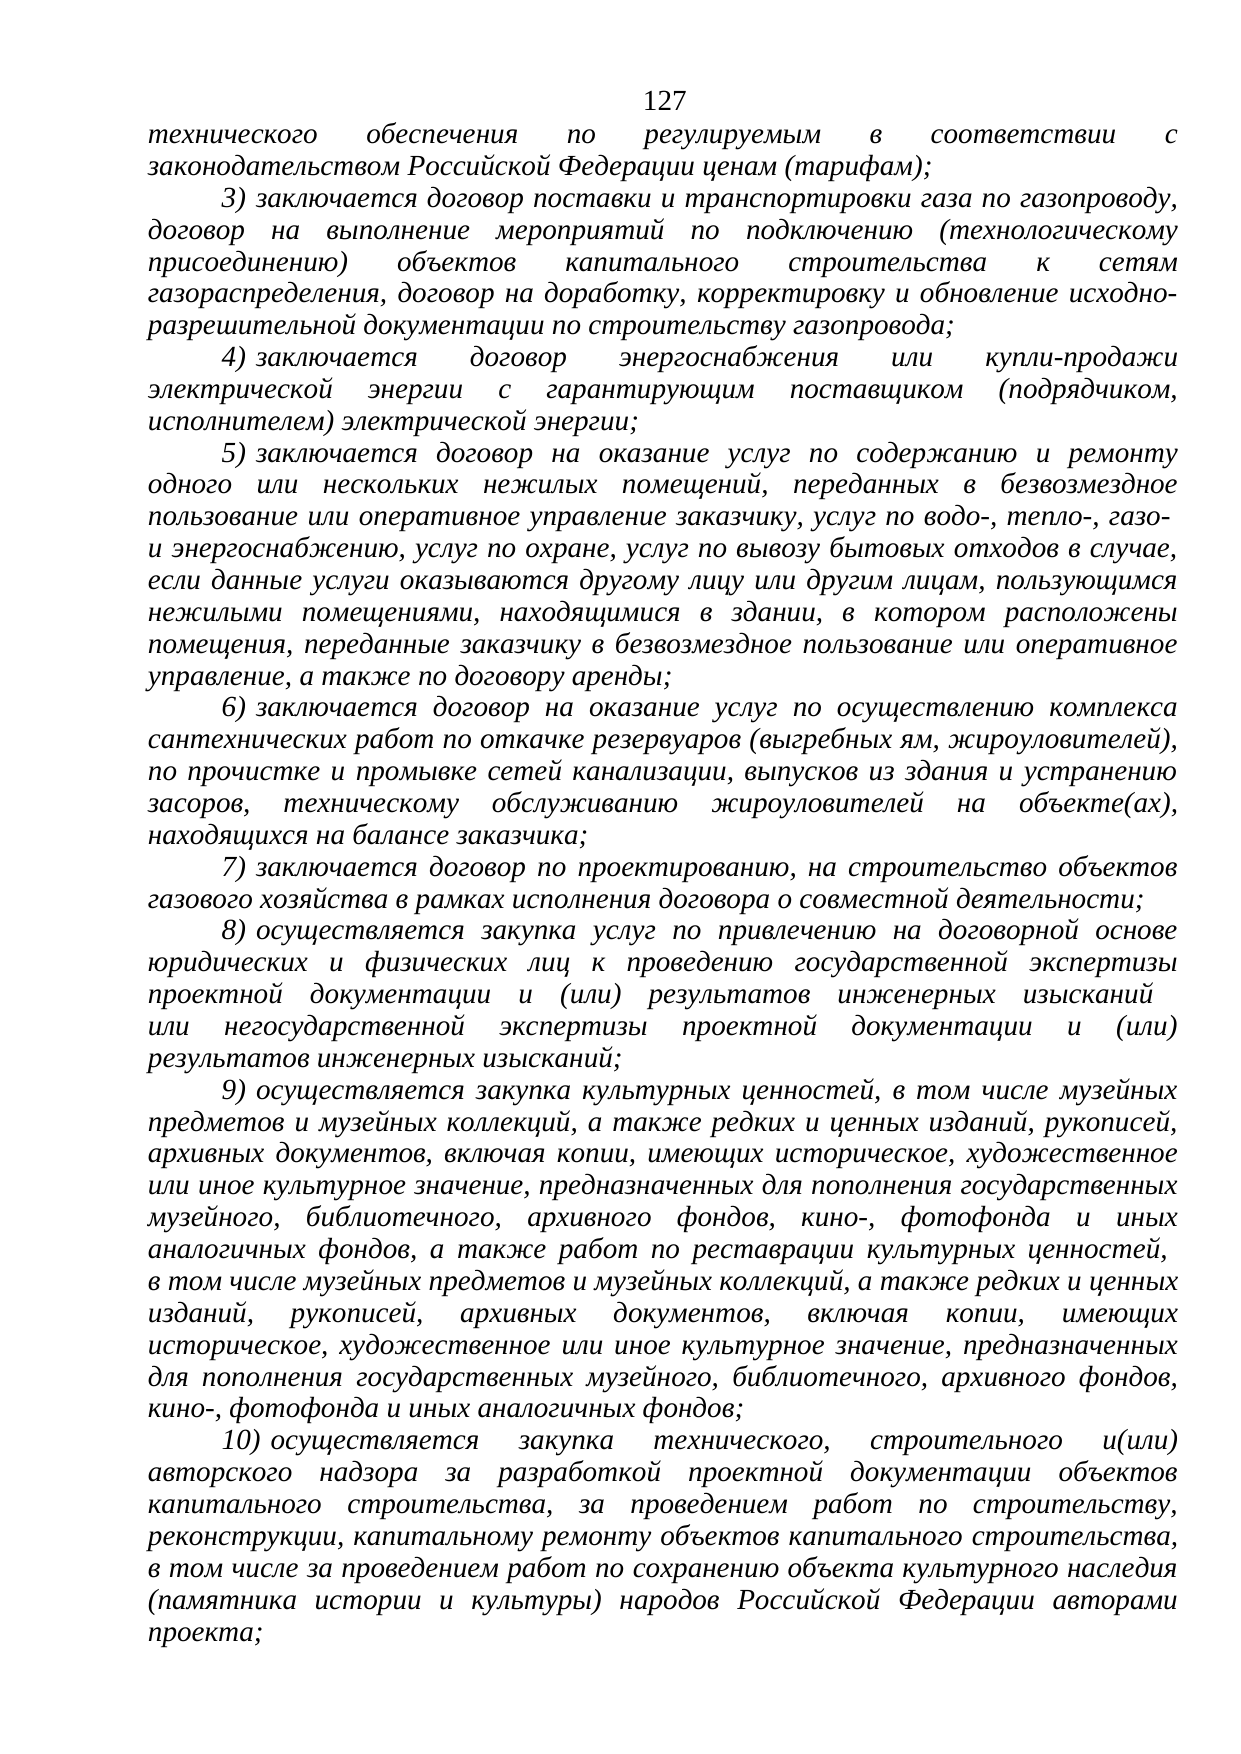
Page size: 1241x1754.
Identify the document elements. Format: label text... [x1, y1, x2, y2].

text технического обеспечения по регулируемым в соответствии с законодательством Российской Федерации ценам (тарифам); [148, 118, 1181, 182]
text 10) осуществляется закупка технического, строительного и(или) авторского надзора за разработкой проектной документации объектов капитального строительства, за проведением работ по строительству, реконструкции, капитальному ремонту объектов капитального строительства, в том числе за проведением работ по сохранению объекта культурного наследия (памятника истории и культуры) народов Российской Федерации авторами проекта; [148, 1424, 1181, 1647]
text 4) заключается договор энергоснабжения или купли-продажи электрической энергии с гарантирующим поставщиком (подрядчиком, исполнителем) электрической энергии; [148, 341, 1181, 437]
text 8) осуществляется закупка услуг по привлечению на договорной основе юридических и физических лиц к проведению государственной экспертизы проектной документации и (или) результатов инженерных изысканий или негосударственной экспертизы проектной документации и (или) результатов инженерных изысканий; [148, 914, 1181, 1074]
text 9) осуществляется закупка культурных ценностей, в том числе музейных предметов и музейных коллекций, а также редких и ценных изданий, рукописей, архивных документов, включая копии, имеющих историческое, художественное или иное культурное значение, предназначенных для пополнения государственных музейного, библиотечного, архивного фондов, кино-, фотофонда и иных аналогичных фондов, а также работ по реставрации культурных ценностей, в том числе музейных предметов и музейных коллекций, а также редких и ценных изданий, рукописей, архивных документов, включая копии, имеющих историческое, художественное или иное культурное значение, предназначенных для пополнения государственных музейного, библиотечного, архивного фондов, кино-, фотофонда и иных аналогичных фондов; [148, 1074, 1181, 1424]
text 3) заключается договор поставки и транспортировки газа по газопроводу, договор на выполнение мероприятий по подключению (технологическому присоединению) объектов капитального строительства к сетям газораспределения, договор на доработку, корректировку и обновление исходно-разрешительной документации по строительству газопровода; [148, 182, 1181, 341]
text 5) заключается договор на оказание услуг по содержанию и ремонту одного или нескольких нежилых помещений, переданных в безвозмездное пользование или оперативное управление заказчику, услуг по водо-, тепло-, газо- и энергоснабжению, услуг по охране, услуг по вывозу бытовых отходов в случае, если данные услуги оказываются другому лицу или другим лицам, пользующимся нежилыми помещениями, находящимися в здании, в котором расположены помещения, переданные заказчику в безвозмездное пользование или оперативное управление, а также по договору аренды; [148, 437, 1181, 691]
text 6) заключается договор на оказание услуг по осуществлению комплекса сантехнических работ по откачке резервуаров (выгребных ям, жироуловителей), по прочистке и промывке сетей канализации, выпусков из здания и устранению засоров, техническому обслуживанию жироуловителей на объекте(ах), находящихся на балансе заказчика; [148, 691, 1181, 851]
text 7) заключается договор по проектированию, на строительство объектов газового хозяйства в рамках исполнения договора о совместной деятельности; [148, 851, 1181, 914]
